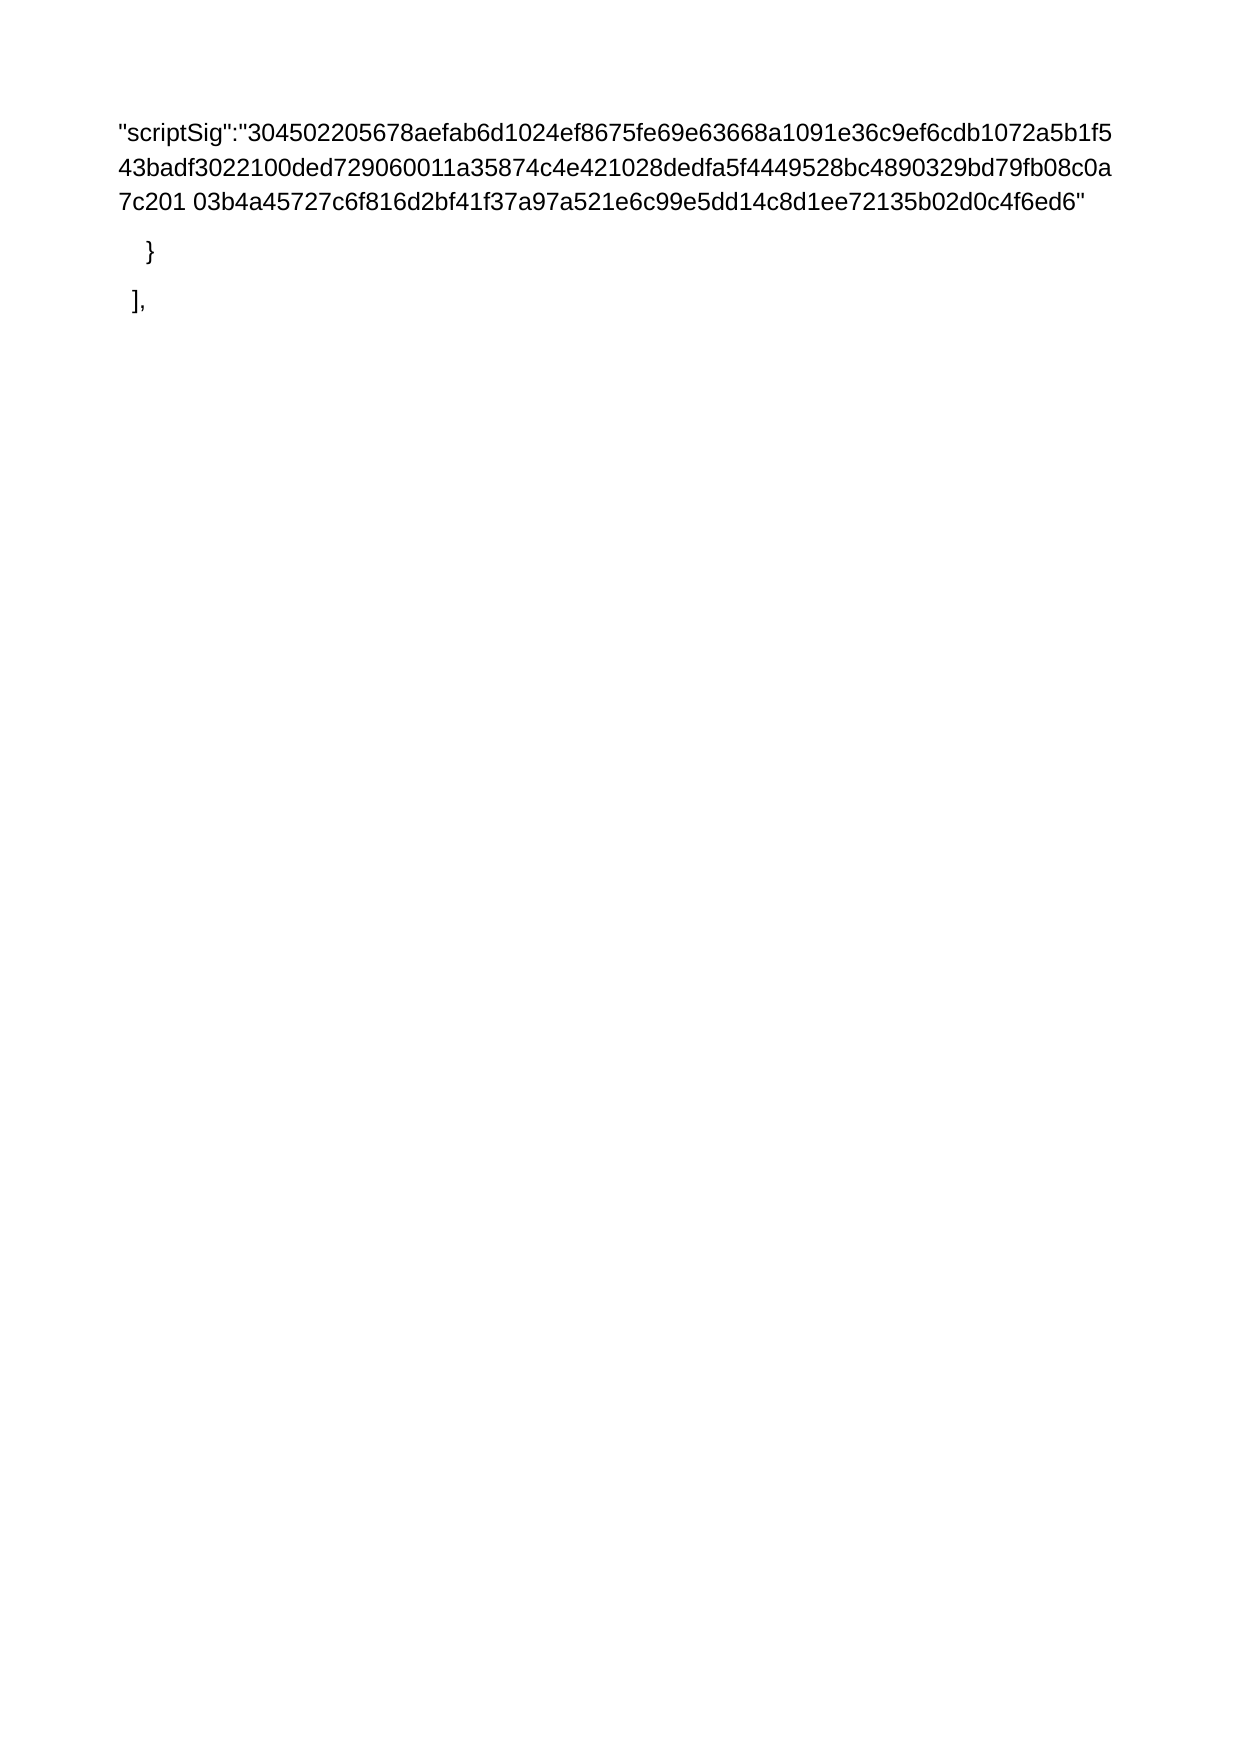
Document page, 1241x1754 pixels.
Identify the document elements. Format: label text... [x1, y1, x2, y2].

text "scriptSig":"304502205678aefab6d1024ef8675fe69e63668a1091e36c9ef6cdb1072a5b1f543badf3022100ded729060011a35874c4e421028dedfa5f4449528bc4890329bd79fb08c0a7c201 03b4a45727c6f816d2bf41f37a97a521e6c99e5dd14c8d1ee72135b02d0c4f6ed6" [118, 118, 1122, 216]
text ], [118, 285, 1122, 314]
text } [118, 236, 1122, 265]
